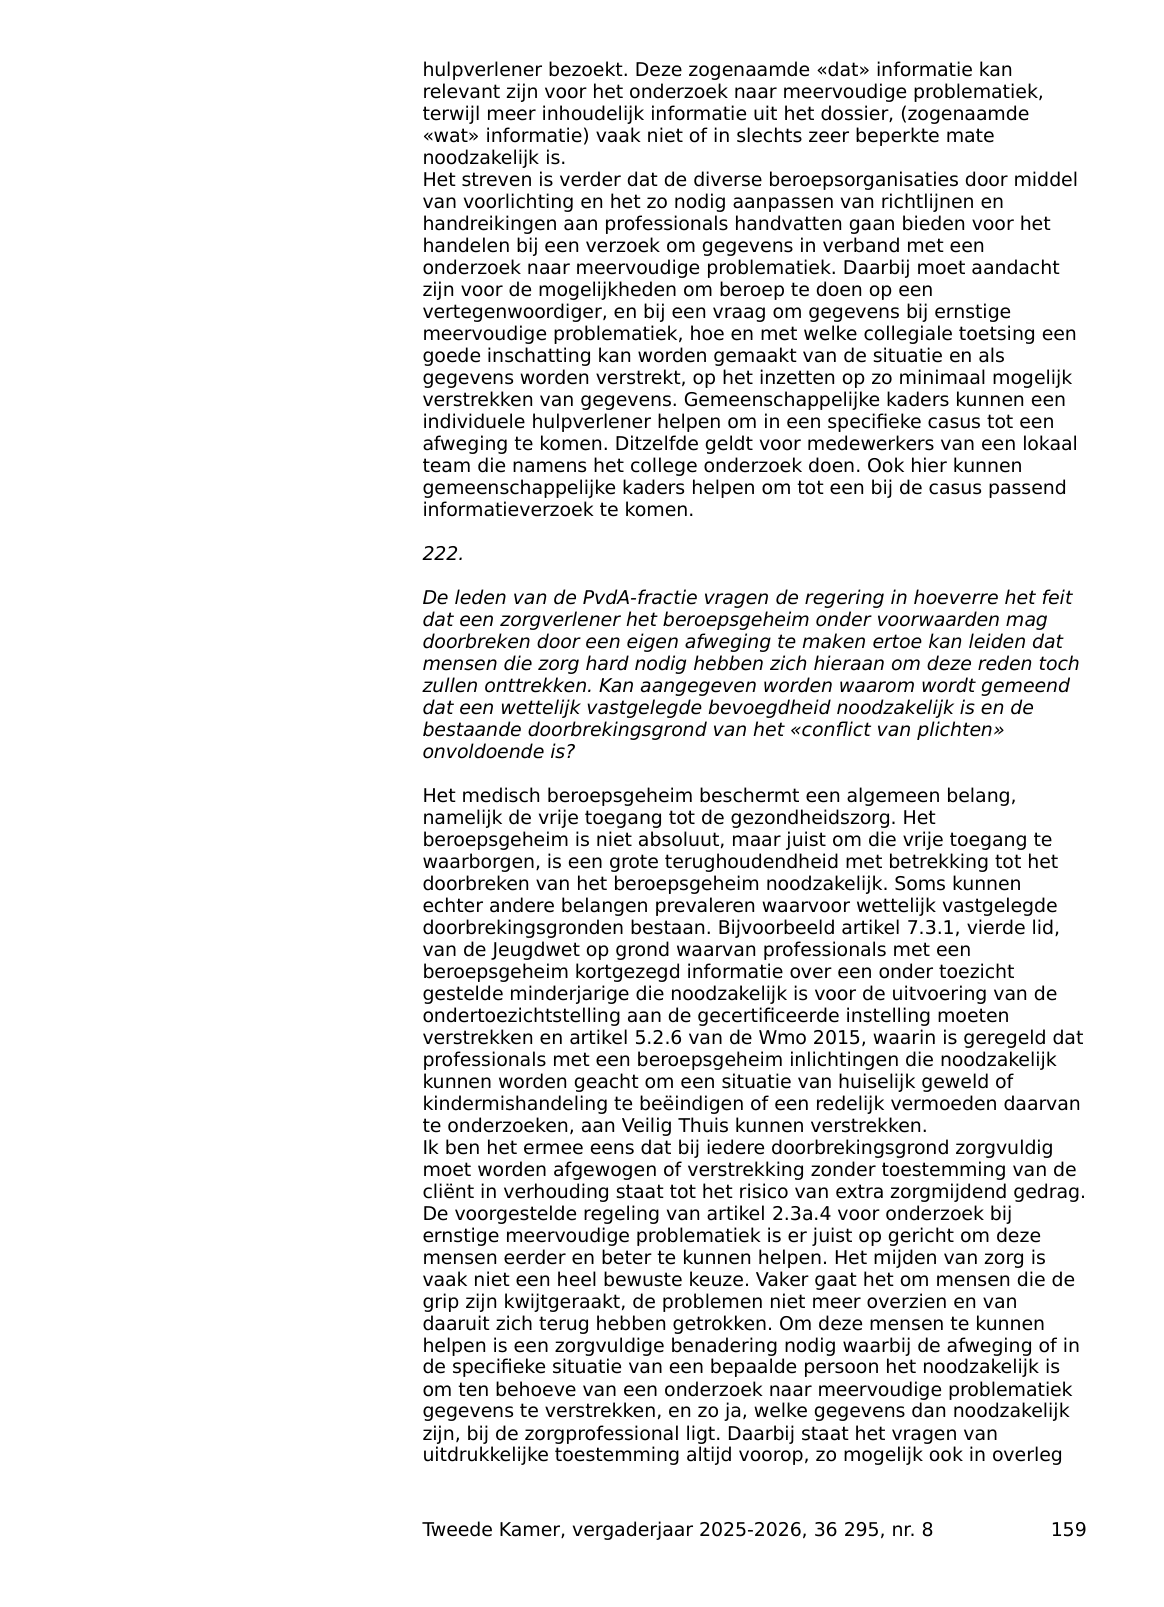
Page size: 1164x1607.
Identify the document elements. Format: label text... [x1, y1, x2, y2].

text Ik ben het ermee eens dat bij iedere doorbrekingsgrond zorgvuldig moet worden afgewogen of verstrekking zonder toestemming van de cliënt in verhouding staat tot het risico van extra zorgmijdend gedrag. De voorgestelde regeling van artikel 2.3a.4 voor onderzoek bij ernstige meervoudige problematiek is er juist op gericht om deze mensen eerder en beter te kunnen helpen. Het mijden van zorg is vaak niet een heel bewuste keuze. Vaker gaat het om mensen die de grip zijn kwijtgeraakt, de problemen niet meer overzien en van daaruit zich terug hebben getrokken. Om deze mensen te kunnen helpen is een zorgvuldige benadering nodig waarbij de afweging of in de specifieke situatie van een bepaalde persoon het noodzakelijk is om ten behoeve van een onderzoek naar meervoudige problematiek gegevens te verstrekken, en zo ja, welke gegevens dan noodzakelijk zijn, bij de zorgprofessional ligt. Daarbij staat het vragen van uitdrukkelijke toestemming altijd voorop, zo mogelijk ook in overleg [422, 1137, 1087, 1466]
text hulpverlener bezoekt. Deze zogenaamde «dat» informatie kan relevant zijn voor het onderzoek naar meervoudige problematiek, terwijl meer inhoudelijk informatie uit het dossier, (zogenaamde «wat» informatie) vaak niet of in slechts zeer beperkte mate noodzakelijk is. [422, 59, 1087, 169]
text De leden van de PvdA-fractie vragen de regering in hoeverre het feit dat een zorgverlener het beroepsgeheim onder voorwaarden mag doorbreken door een eigen afweging te maken ertoe kan leiden dat mensen die zorg hard nodig hebben zich hieraan om deze reden toch zullen onttrekken. Kan aangegeven worden waarom wordt gemeend dat een wettelijk vastgelegde bevoegdheid noodzakelijk is en de bestaande doorbrekingsgrond van het «conflict van plichten» onvoldoende is? [422, 587, 1087, 763]
subtitle 222. [422, 543, 1087, 565]
text Het streven is verder dat de diverse beroepsorganisaties door middel van voorlichting en het zo nodig aanpassen van richtlijnen en handreikingen aan professionals handvatten gaan bieden voor het handelen bij een verzoek om gegevens in verband met een onderzoek naar meervoudige problematiek. Daarbij moet aandacht zijn voor de mogelijkheden om beroep te doen op een vertegenwoordiger, en bij een vraag om gegevens bij ernstige meervoudige problematiek, hoe en met welke collegiale toetsing een goede inschatting kan worden gemaakt van de situatie en als gegevens worden verstrekt, op het inzetten op zo minimaal mogelijk verstrekken van gegevens. Gemeenschappelijke kaders kunnen een individuele hulpverlener helpen om in een specifieke casus tot een afweging te komen. Ditzelfde geldt voor medewerkers van een lokaal team die namens het college onderzoek doen. Ook hier kunnen gemeenschappelijke kaders helpen om tot een bij de casus passend informatieverzoek te komen. [422, 169, 1087, 521]
text Het medisch beroepsgeheim beschermt een algemeen belang, namelijk de vrije toegang tot de gezondheidszorg. Het beroepsgeheim is niet absoluut, maar juist om die vrije toegang te waarborgen, is een grote terughoudendheid met betrekking tot het doorbreken van het beroepsgeheim noodzakelijk. Soms kunnen echter andere belangen prevaleren waarvoor wettelijk vastgelegde doorbrekingsgronden bestaan. Bijvoorbeeld artikel 7.3.1, vierde lid, van de Jeugdwet op grond waarvan professionals met een beroepsgeheim kortgezegd informatie over een onder toezicht gestelde minderjarige die noodzakelijk is voor de uitvoering van de ondertoezichtstelling aan de gecertificeerde instelling moeten verstrekken en artikel 5.2.6 van de Wmo 2015, waarin is geregeld dat professionals met een beroepsgeheim inlichtingen die noodzakelijk kunnen worden geacht om een situatie van huiselijk geweld of kindermishandeling te beëindigen of een redelijk vermoeden daarvan te onderzoeken, aan Veilig Thuis kunnen verstrekken. [422, 785, 1087, 1137]
